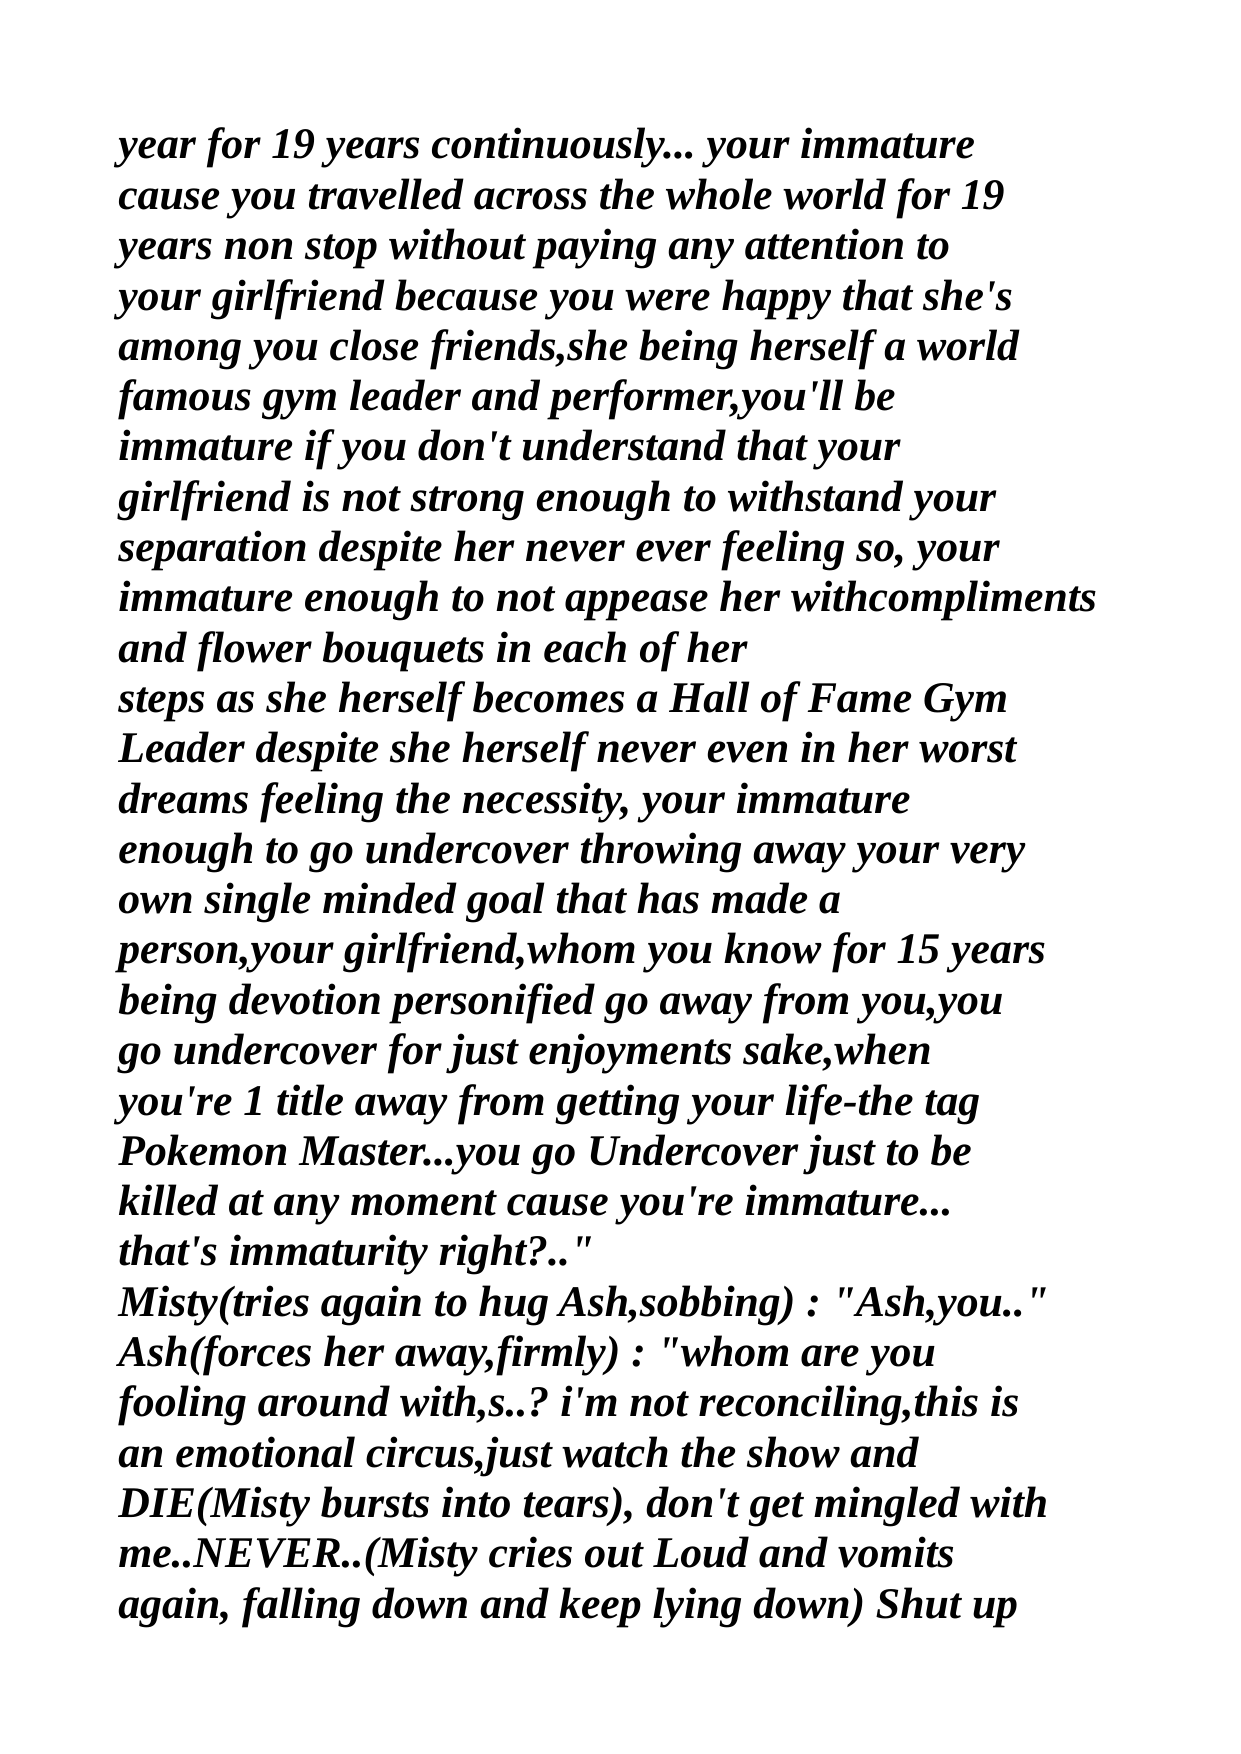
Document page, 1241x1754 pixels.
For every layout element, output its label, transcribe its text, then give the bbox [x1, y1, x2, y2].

text immature if you don't understand that your [118, 420, 1122, 470]
text go undercover for just enjoyments sake,when [118, 1024, 1122, 1074]
text Ash(forces her away,firmly) : "whom are you [118, 1326, 1122, 1376]
text own single minded goal that has made a [118, 873, 1122, 923]
text among you close friends,she being herself a world [118, 319, 1122, 370]
text person,your girlfriend,whom you know for 15 years [118, 923, 1122, 973]
text you're 1 title away from getting your life-the tag [118, 1074, 1122, 1124]
text immature enough to not appease her withcompliments and flower bouquets in each of her [118, 571, 1122, 672]
text Misty(tries again to hug Ash,sobbing) : "Ash,you.." [118, 1275, 1122, 1326]
text your girlfriend because you were happy that she's [118, 269, 1122, 319]
text year for 19 years continuously... your immature [118, 118, 1122, 168]
text fooling around with,s..? i'm not reconciling,this is [118, 1376, 1122, 1426]
text years non stop without paying any attention to [118, 219, 1122, 269]
text DIE(Misty bursts into tears), don't get mingled with [118, 1477, 1122, 1527]
text girlfriend is not strong enough to withstand your [118, 470, 1122, 521]
text killed at any moment cause you're immature... [118, 1175, 1122, 1225]
text being devotion personified go away from you,you [118, 973, 1122, 1024]
text Pokemon Master...you go Undercover just to be [118, 1124, 1122, 1175]
text me..NEVER..(Misty cries out Loud and vomits [118, 1527, 1122, 1577]
text dreams feeling the necessity, your immature [118, 772, 1122, 822]
text enough to go undercover throwing away your very [118, 822, 1122, 873]
text steps as she herself becomes a Hall of Fame Gym [118, 672, 1122, 722]
text an emotional circus,just watch the show and [118, 1426, 1122, 1477]
text cause you travelled across the whole world for 19 [118, 168, 1122, 219]
text famous gym leader and performer,you'll be [118, 370, 1122, 420]
text separation despite her never ever feeling so, your [118, 521, 1122, 571]
text again, falling down and keep lying down) Shut up [118, 1577, 1122, 1627]
text that's immaturity right?.." [118, 1225, 1122, 1275]
text Leader despite she herself never even in her worst [118, 722, 1122, 772]
